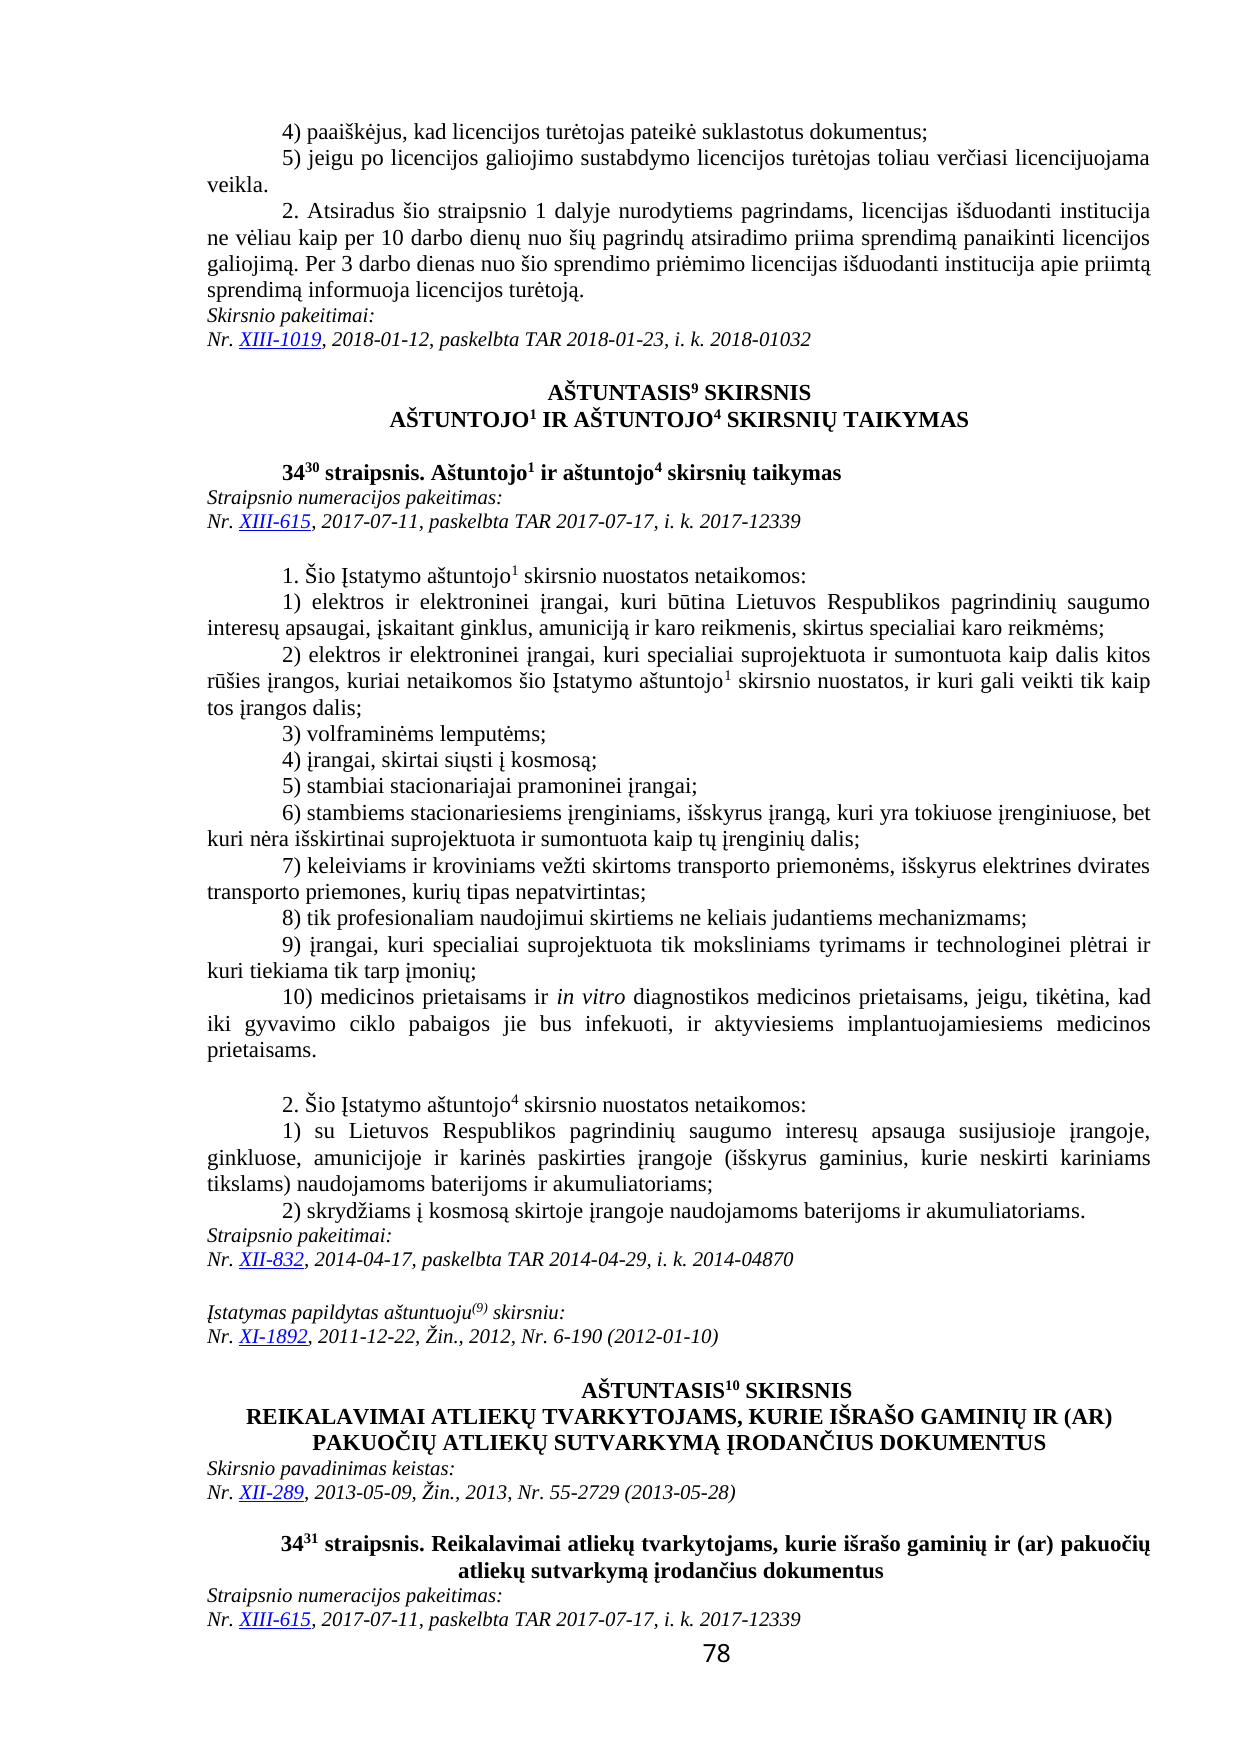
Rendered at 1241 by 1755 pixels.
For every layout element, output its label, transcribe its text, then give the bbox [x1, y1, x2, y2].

text 1) su Lietuvos Respublikos pagrindinių saugumo interesų apsauga susijusioje įrangoje, ginkluose, amunicijoje ir karinės paskirties įrangoje (išskyrus gaminius, kurie neskirti kariniams tikslams) naudojamoms baterijoms ir akumuliatoriams; [207, 1118, 1152, 1197]
text 1) elektros ir elektroninei įrangai, kuri būtina Lietuvos Respublikos pagrindinių saugumo interesų apsaugai, įskaitant ginklus, amuniciją ir karo reikmenis, skirtus specialiai karo reikmėms; [207, 588, 1152, 641]
text 5) jeigu po licencijos galiojimo sustabdymo licencijos turėtojas toliau verčiasi licencijuojama veikla. [207, 144, 1152, 197]
text Nr. XII-832, 2014-04-17, paskelbta TAR 2014-04-29, i. k. 2014-04870 [207, 1247, 1152, 1271]
text AŠTUNTASIS10 SKIRSNIS [207, 1377, 1152, 1403]
text 2) skrydžiams į kosmosą skirtoje įrangoje naudojamoms baterijoms ir akumuliatoriams. [207, 1197, 1152, 1223]
text 2. Atsiradus šio straipsnio 1 dalyje nurodytiems pagrindams, licencijas išduodanti institucija ne vėliau kaip per 10 darbo dienų nuo šių pagrindų atsiradimo priima sprendimą panaikinti licencijos galiojimą. Per 3 darbo dienas nuo šio sprendimo priėmimo licencijas išduodanti institucija apie priimtą sprendimą informuoja licencijos turėtoją. [207, 197, 1152, 303]
text AŠTUNTOJO1 IR AŠTUNTOJO4 SKIRSNIŲ TAIKYMAS [207, 406, 1152, 432]
text 1. Šio Įstatymo aštuntojo1 skirsnio nuostatos netaikomos: [207, 562, 1152, 588]
text 3) volframinėms lemputėms; [207, 720, 1152, 746]
text Nr. XIII-615, 2017-07-11, paskelbta TAR 2017-07-17, i. k. 2017-12339 [207, 1607, 1152, 1631]
text 2. Šio Įstatymo aštuntojo4 skirsnio nuostatos netaikomos: [207, 1091, 1152, 1118]
text Nr. XIII-1019, 2018-01-12, paskelbta TAR 2018-01-23, i. k. 2018-01032 [207, 327, 1152, 351]
text 2) elektros ir elektroninei įrangai, kuri specialiai suprojektuota ir sumontuota kaip dalis kitos rūšies įrangos, kuriai netaikomos šio Įstatymo aštuntojo1 skirsnio nuostatos, ir kuri gali veikti tik kaip tos įrangos dalis; [207, 641, 1152, 720]
text 6) stambiems stacionariesiems įrenginiams, išskyrus įrangą, kuri yra tokiuose įrenginiuose, bet kuri nėra išskirtinai suprojektuota ir sumontuota kaip tų įrenginių dalis; [207, 799, 1152, 852]
text Straipsnio numeracijos pakeitimas: [207, 485, 1152, 509]
text 7) keleiviams ir kroviniams vežti skirtoms transporto priemonėms, išskyrus elektrines dvirates transporto priemones, kurių tipas nepatvirtintas; [207, 852, 1152, 904]
text AŠTUNTASIS9 SKIRSNIS [207, 379, 1152, 406]
text Skirsnio pakeitimai: [207, 303, 1152, 327]
text Įstatymas papildytas aštuntuoju(9) skirsniu: [207, 1300, 1152, 1324]
text 10) medicinos prietaisams ir in vitro diagnostikos medicinos prietaisams, jeigu, tikėtina, kad iki gyvavimo ciklo pabaigos jie bus infekuoti, ir aktyviesiems implantuojamiesiems medicinos prietaisams. [207, 983, 1152, 1062]
text 9) įrangai, kuri specialiai suprojektuota tik moksliniams tyrimams ir technologinei plėtrai ir kuri tiekiama tik tarp įmonių; [207, 931, 1152, 983]
text Straipsnio pakeitimai: [207, 1223, 1152, 1247]
text Nr. XI-1892, 2011-12-22, Žin., 2012, Nr. 6-190 (2012-01-10) [207, 1324, 1152, 1348]
text 3430 straipsnis. Aštuntojo1 ir aštuntojo4 skirsnių taikymas [207, 458, 1152, 485]
text 4) įrangai, skirtai siųsti į kosmosą; [207, 746, 1152, 773]
text Straipsnio numeracijos pakeitimas: [207, 1583, 1152, 1607]
text 4) paaiškėjus, kad licencijos turėtojas pateikė suklastotus dokumentus; [207, 118, 1152, 144]
text 5) stambiai stacionariajai pramoninei įrangai; [207, 773, 1152, 799]
text 8) tik profesionaliam naudojimui skirtiems ne keliais judantiems mechanizmams; [207, 904, 1152, 931]
text Nr. XIII-615, 2017-07-11, paskelbta TAR 2017-07-17, i. k. 2017-12339 [207, 509, 1152, 533]
text 3431 straipsnis. Reikalavimai atliekų tvarkytojams, kurie išrašo gaminių ir (ar) pakuočių atliekų sutvarkymą įrodančius dokumentus [281, 1530, 1152, 1583]
text Skirsnio pavadinimas keistas: [207, 1456, 1152, 1480]
text REIKALAVIMAI ATLIEKŲ TVARKYTOJAMS, KURIE IŠRAŠO GAMINIŲ IR (AR) PAKUOČIŲ ATLIEKŲ SUTVARKYMĄ ĮRODANČIUS DOKUMENTUS [207, 1403, 1152, 1456]
text Nr. XII-289, 2013-05-09, Žin., 2013, Nr. 55-2729 (2013-05-28) [207, 1480, 1152, 1504]
